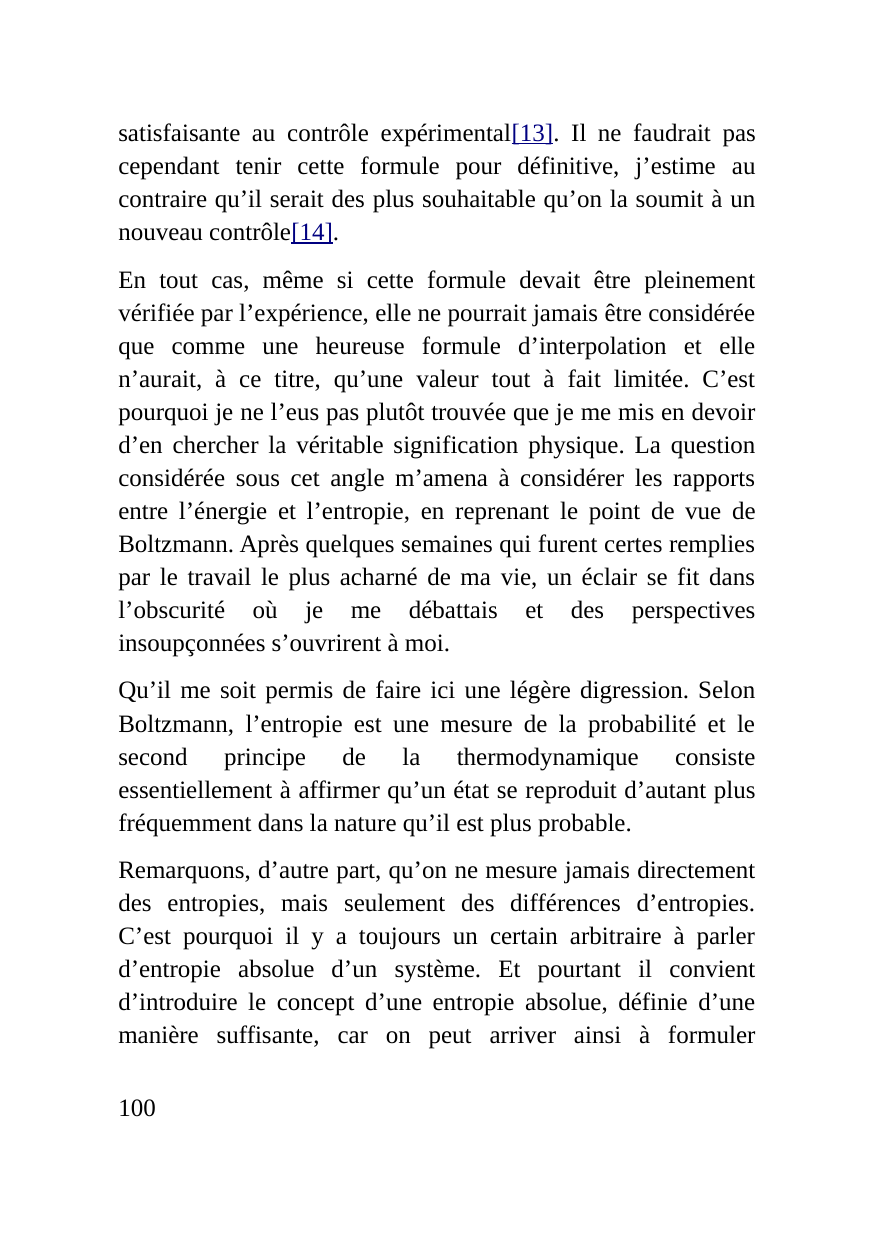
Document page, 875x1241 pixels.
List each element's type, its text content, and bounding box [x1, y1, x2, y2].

text Remarquons, d’autre part, qu’on ne mesure jamais directement des entropies, mais seulement des différences d’entropies. C’est pourquoi il y a toujours un certain arbitraire à parler d’entropie absolue d’un système. Et pourtant il convient d’introduire le concept d’une entropie absolue, définie d’une manière suffisante, car on peut arriver ainsi à formuler [118, 855, 756, 1049]
text Qu’il me soit permis de faire ici une légère digression. Selon Boltzmann, l’entropie est une mesure de la probabilité et le second principe de la thermodynamique consiste essentiellement à affirmer qu’un état se reproduit d’autant plus fréquemment dans la nature qu’il est plus probable. [118, 676, 756, 836]
text En tout cas, même si cette formule devait être pleinement vérifiée par l’expérience, elle ne pourrait jamais être considérée que comme une heureuse formule d’interpolation et elle n’aurait, à ce titre, qu’une valeur tout à fait limitée. C’est pourquoi je ne l’eus pas plutôt trouvée que je me mis en devoir d’en chercher la véritable signification physique. La question considérée sous cet angle m’amena à considérer les rapports entre l’énergie et l’entropie, en reprenant le point de vue de Boltzmann. Après quelques semaines qui furent certes remplies par le travail le plus acharné de ma vie, un éclair se fit dans l’obscurité où je me débattais et des perspectives insoupçonnées s’ouvrirent à moi. [118, 265, 756, 657]
text satisfaisante au contrôle expérimental[13]. Il ne faudrait pas cependant tenir cette formule pour définitive, j’estime au contraire qu’il serait des plus souhaitable qu’on la soumit à un nouveau contrôle[14]. [118, 118, 756, 246]
